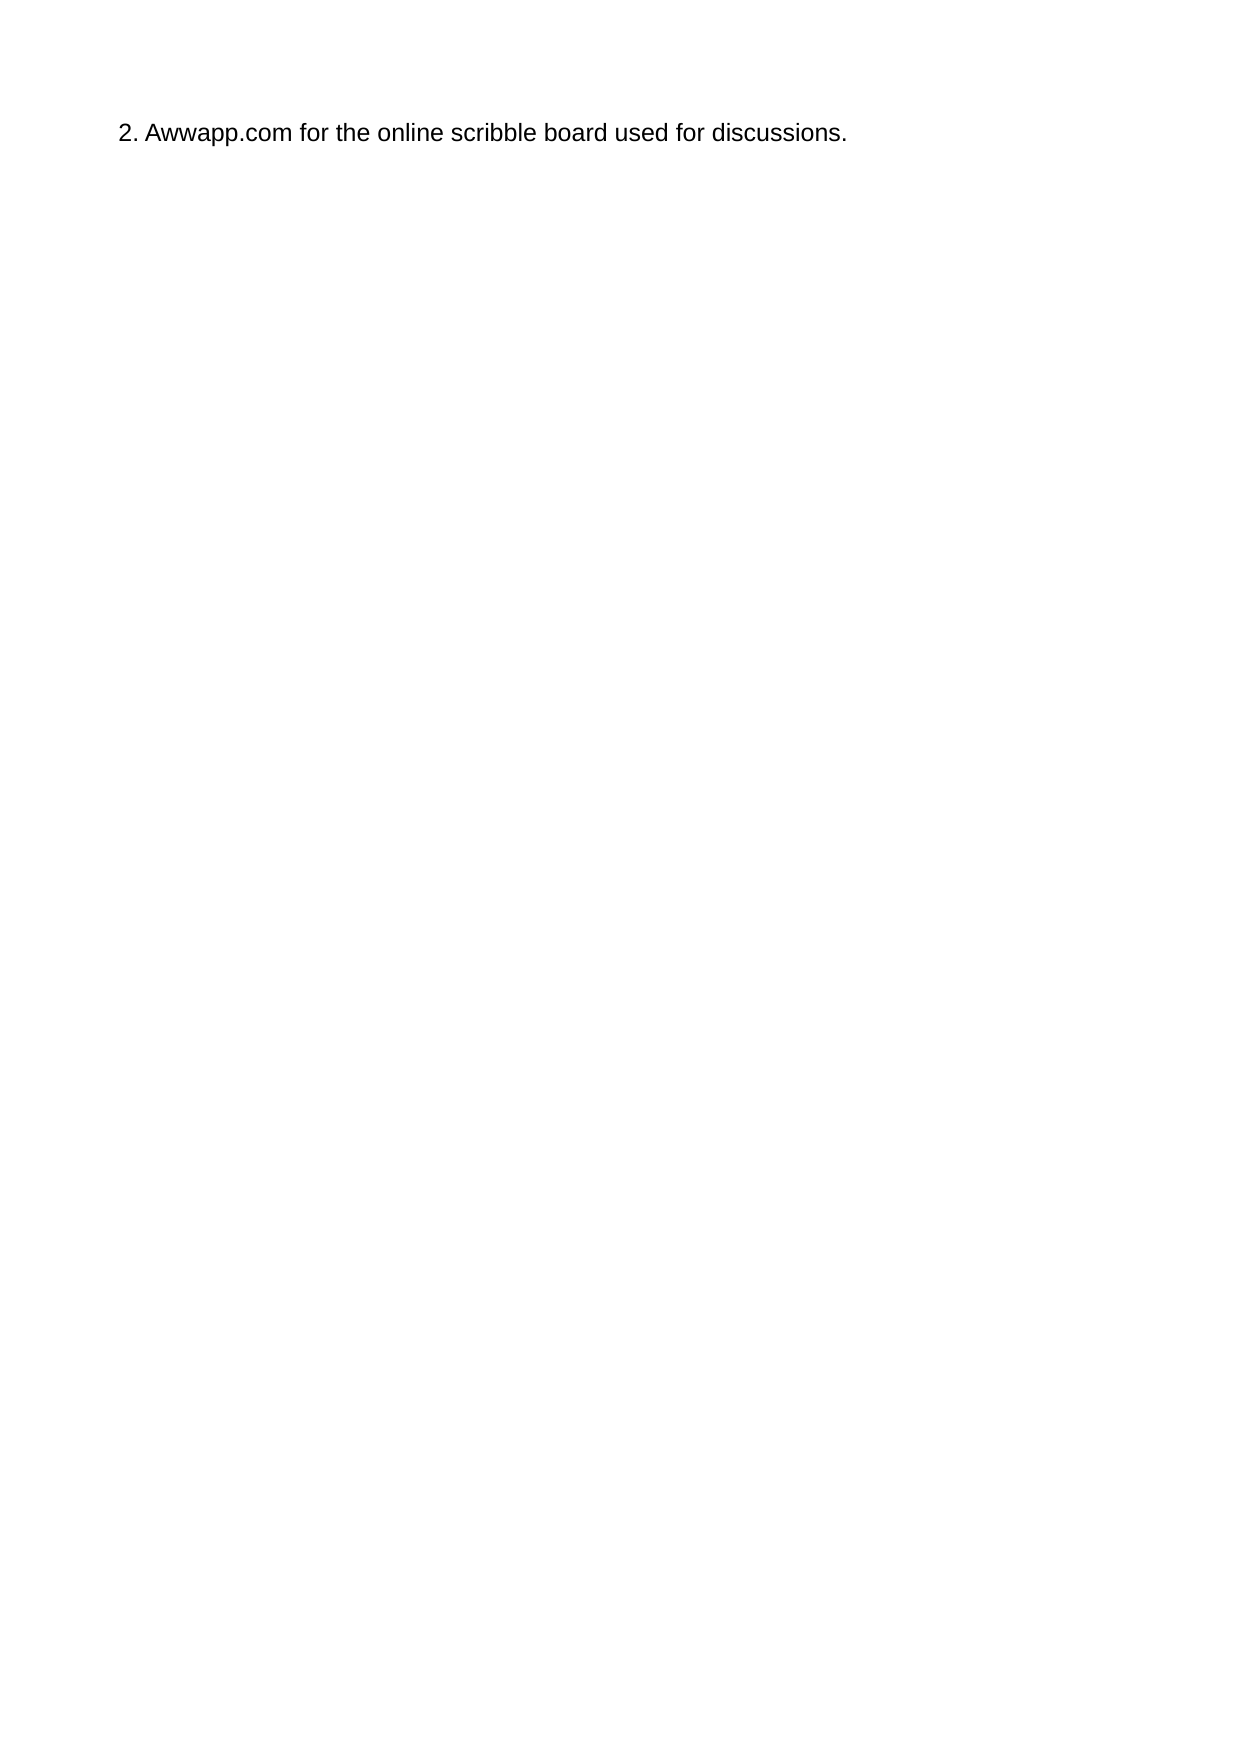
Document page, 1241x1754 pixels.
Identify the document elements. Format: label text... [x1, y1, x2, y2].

text 2. Awwapp.com for the online scribble board used for discussions. [118, 118, 1122, 147]
